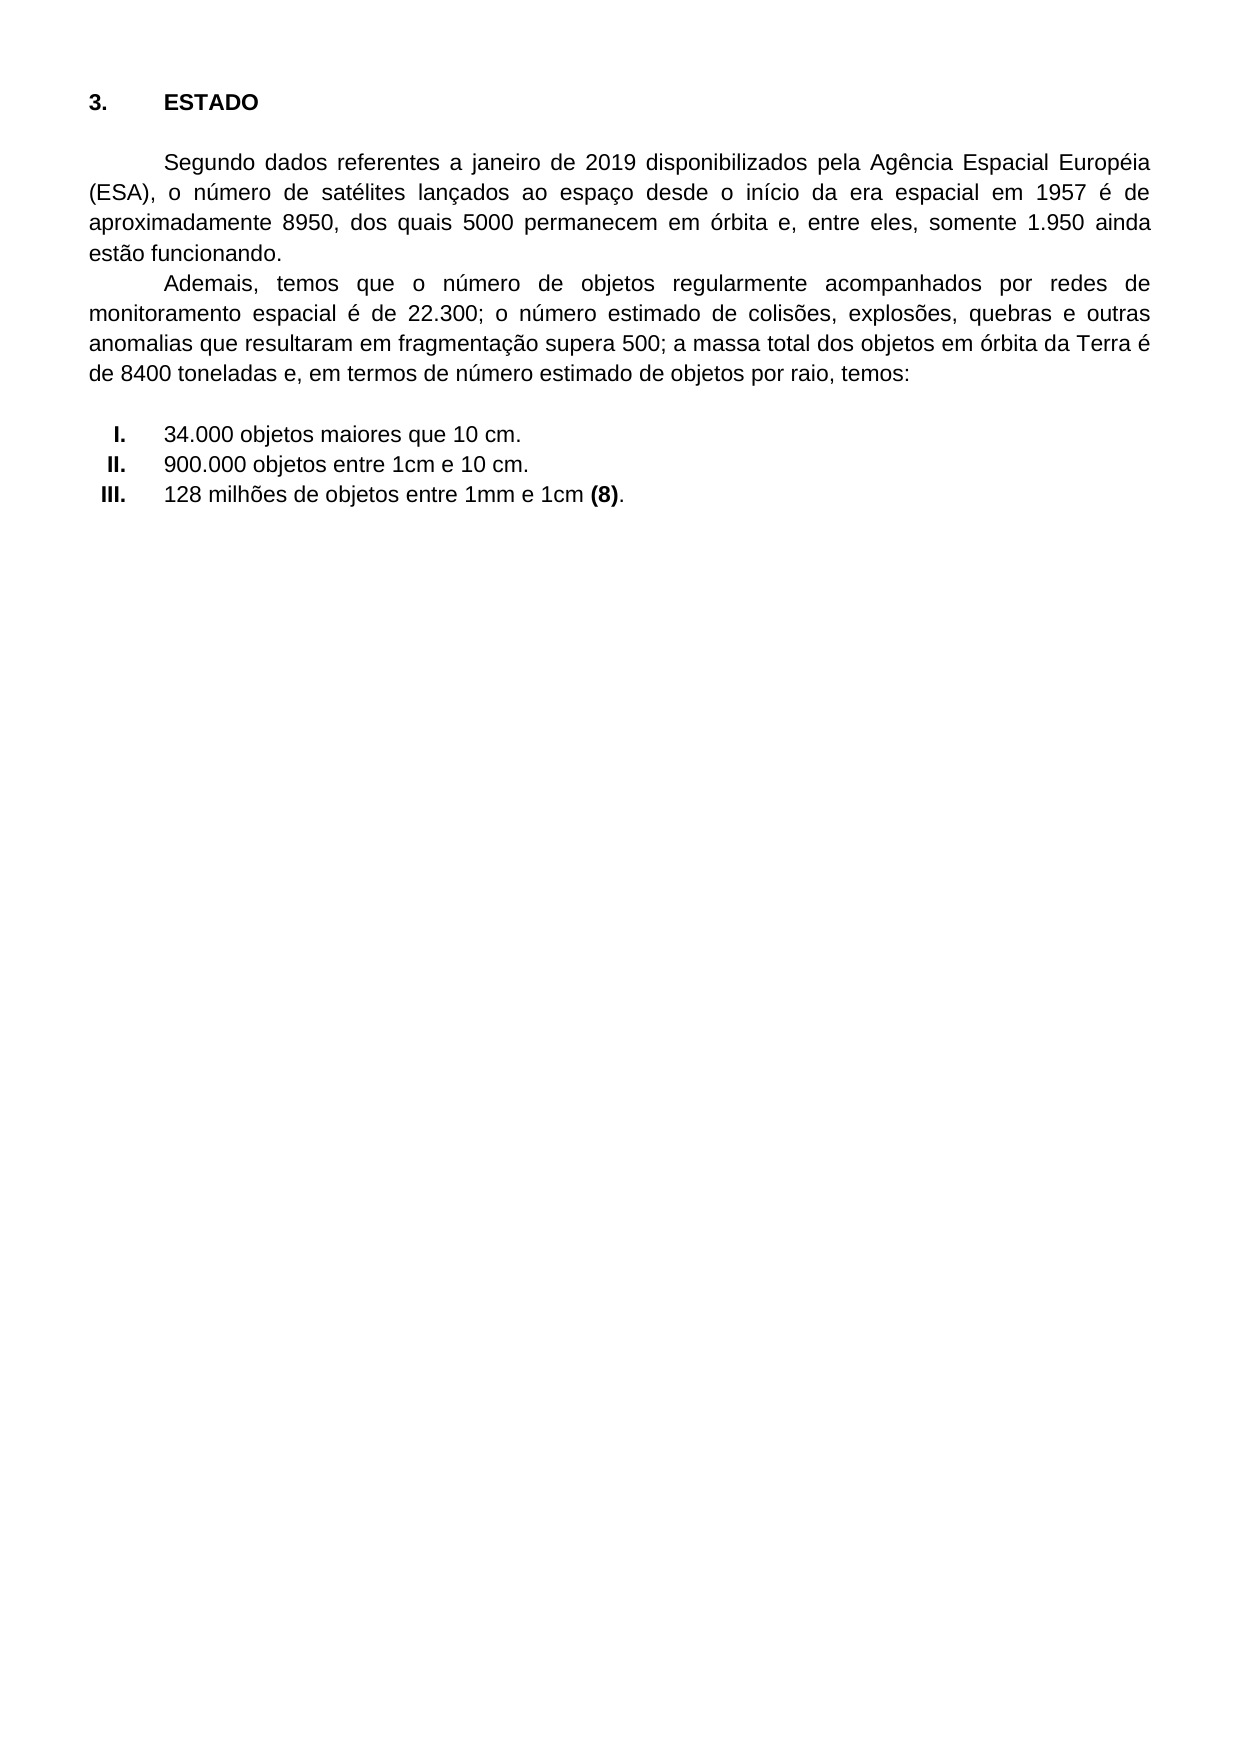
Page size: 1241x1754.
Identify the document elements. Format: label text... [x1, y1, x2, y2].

list ESTADO [88, 88, 1152, 115]
text Ademais, temos que o número de objetos regularmente acompanhados por redes de monitoramento espacial é de 22.300; o número estimado de colisões, explosões, quebras e outras anomalias que resultaram em fragmentação supera 500; a massa total dos objetos em órbita da Terra é de 8400 toneladas e, em termos de número estimado de objetos por raio, temos: [88, 270, 1152, 387]
list 900.000 objetos entre 1cm e 10 cm. [126, 451, 1152, 477]
text Segundo dados referentes a janeiro de 2019 disponibilizados pela Agência Espacial Européia (ESA), o número de satélites lançados ao espaço desde o início da era espacial em 1957 é de aproximadamente 8950, dos quais 5000 permanecem em órbita e, entre eles, somente 1.950 ainda estão funcionando. [88, 149, 1152, 266]
list 34.000 objetos maiores que 10 cm. [126, 421, 1152, 447]
list 128 milhões de objetos entre 1mm e 1cm (8). [126, 481, 1152, 508]
